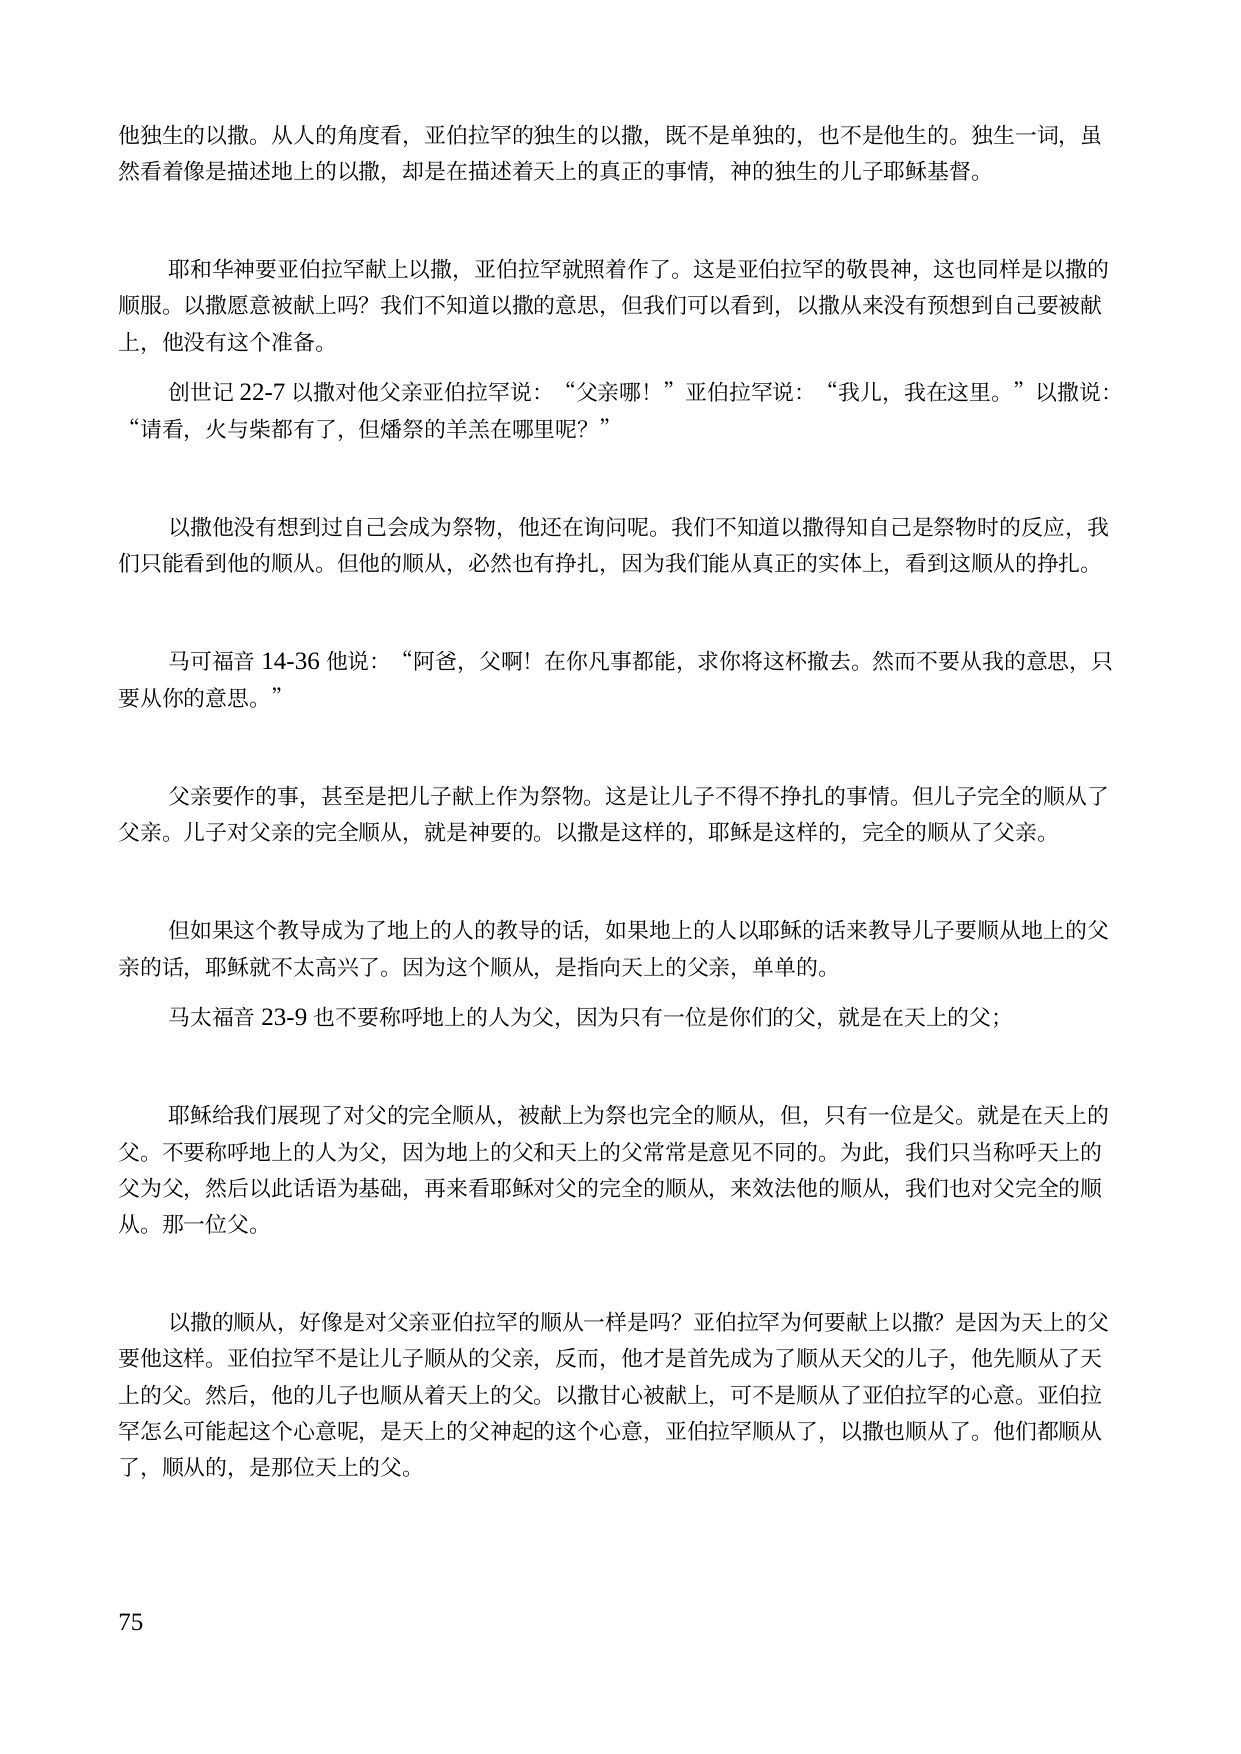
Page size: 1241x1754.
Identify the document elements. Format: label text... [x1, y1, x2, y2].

text 他独生的以撒。从人的角度看，亚伯拉罕的独生的以撒，既不是单独的，也不是他生的。独生一词，虽然看着像是描述地上的以撒，却是在描述着天上的真正的事情，神的独生的儿子耶稣基督。 [118, 118, 1122, 186]
text 创世记 22-7 以撒对他父亲亚伯拉罕说：“父亲哪！”亚伯拉罕说：“我儿，我在这里。”以撒说：“请看，火与柴都有了，但燔祭的羊羔在哪里呢？” [118, 376, 1122, 443]
text 父亲要作的事，甚至是把儿子献上作为祭物。这是让儿子不得不挣扎的事情。但儿子完全的顺从了父亲。儿子对父亲的完全顺从，就是神要的。以撒是这样的，耶稣是这样的，完全的顺从了父亲。 [118, 779, 1122, 847]
text 以撒的顺从，好像是对父亲亚伯拉罕的顺从一样是吗？亚伯拉罕为何要献上以撒？是因为天上的父要他这样。亚伯拉罕不是让儿子顺从的父亲，反而，他才是首先成为了顺从天父的儿子，他先顺从了天上的父。然后，他的儿子也顺从着天上的父。以撒甘心被献上，可不是顺从了亚伯拉罕的心意。亚伯拉罕怎么可能起这个心意呢，是天上的父神起的这个心意，亚伯拉罕顺从了，以撒也顺从了。他们都顺从了，顺从的，是那位天上的父。 [118, 1306, 1122, 1482]
text 耶稣给我们展现了对父的完全顺从，被献上为祭也完全的顺从，但，只有一位是父。就是在天上的父。不要称呼地上的人为父，因为地上的父和天上的父常常是意见不同的。为此，我们只当称呼天上的父为父，然后以此话语为基础，再来看耶稣对父的完全的顺从，来效法他的顺从，我们也对父完全的顺从。那一位父。 [118, 1099, 1122, 1239]
text 马太福音 23-9 也不要称呼地上的人为父，因为只有一位是你们的父，就是在天上的父； [118, 1000, 1122, 1032]
text 耶和华神要亚伯拉罕献上以撒，亚伯拉罕就照着作了。这是亚伯拉罕的敬畏神，这也同样是以撒的顺服。以撒愿意被献上吗？我们不知道以撒的意思，但我们可以看到，以撒从来没有预想到自己要被献上，他没有这个准备。 [118, 253, 1122, 356]
text 但如果这个教导成为了地上的人的教导的话，如果地上的人以耶稣的话来教导儿子要顺从地上的父亲的话，耶稣就不太高兴了。因为这个顺从，是指向天上的父亲，单单的。 [118, 913, 1122, 981]
text 马可福音 14-36 他说：“阿爸，父啊！在你凡事都能，求你将这杯撤去。然而不要从我的意思，只要从你的意思。” [118, 644, 1122, 712]
text 以撒他没有想到过自己会成为祭物，他还在询问呢。我们不知道以撒得知自己是祭物时的反应，我们只能看到他的顺从。但他的顺从，必然也有挣扎，因为我们能从真正的实体上，看到这顺从的挣扎。 [118, 510, 1122, 578]
